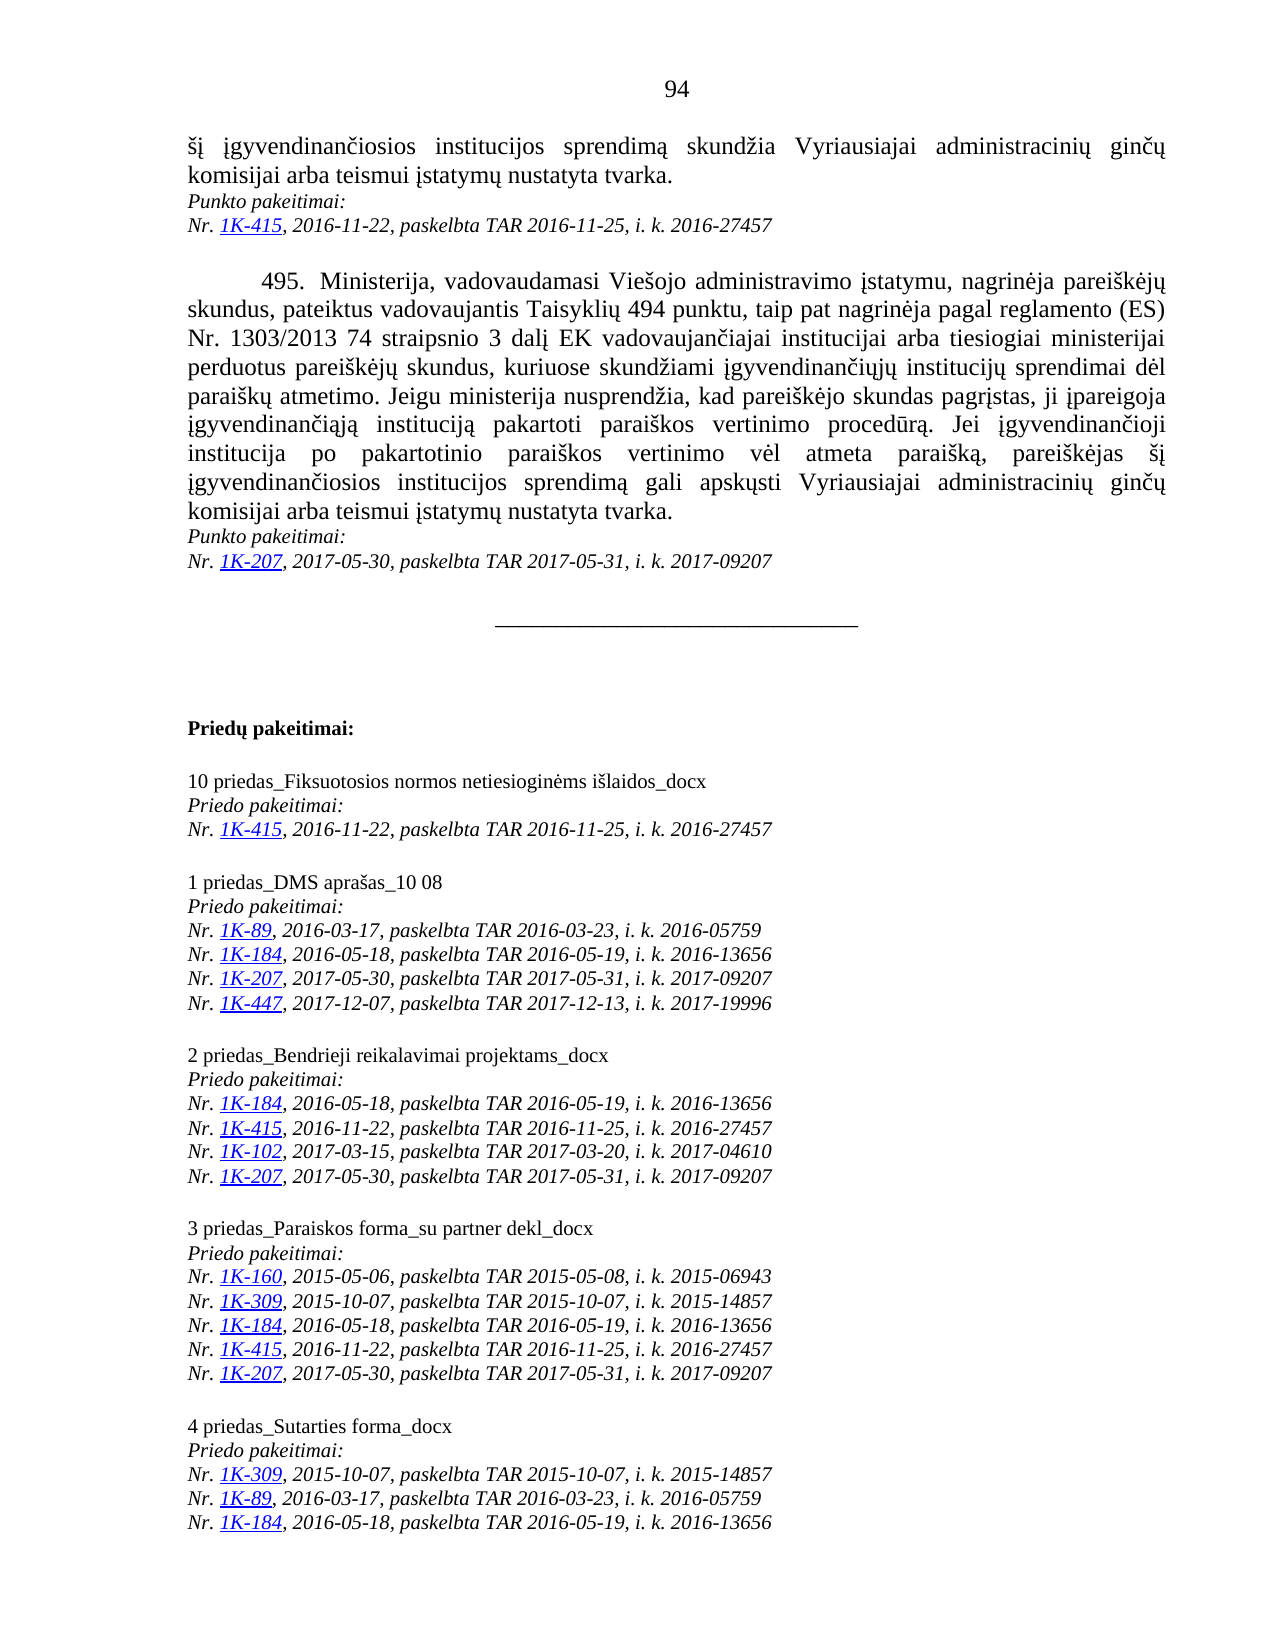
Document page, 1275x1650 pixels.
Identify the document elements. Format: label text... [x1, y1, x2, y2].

text Nr. 1K-89, 2016-03-17, paskelbta TAR 2016-03-23, i. k. 2016-05759 [187, 918, 1167, 942]
text Nr. 1K-184, 2016-05-18, paskelbta TAR 2016-05-19, i. k. 2016-13656 [187, 1510, 1167, 1534]
text Priedo pakeitimai: [187, 793, 1167, 817]
text Priedo pakeitimai: [187, 1438, 1167, 1462]
text Nr. 1K-309, 2015-10-07, paskelbta TAR 2015-10-07, i. k. 2015-14857 [187, 1288, 1167, 1313]
text Priedo pakeitimai: [187, 894, 1167, 918]
text 3 priedas_Paraiskos forma_su partner dekl_docx [187, 1216, 1167, 1240]
text Nr. 1K-160, 2015-05-06, paskelbta TAR 2015-05-08, i. k. 2015-06943 [187, 1264, 1167, 1288]
text Nr. 1K-309, 2015-10-07, paskelbta TAR 2015-10-07, i. k. 2015-14857 [187, 1462, 1167, 1486]
text Priedo pakeitimai: [187, 1067, 1167, 1091]
text Nr. 1K-184, 2016-05-18, paskelbta TAR 2016-05-19, i. k. 2016-13656 [187, 1091, 1167, 1115]
text Nr. 1K-207, 2017-05-30, paskelbta TAR 2017-05-31, i. k. 2017-09207 [187, 548, 1167, 573]
text Nr. 1K-415, 2016-11-22, paskelbta TAR 2016-11-25, i. k. 2016-27457 [187, 1337, 1167, 1361]
text Nr. 1K-207, 2017-05-30, paskelbta TAR 2017-05-31, i. k. 2017-09207 [187, 1163, 1167, 1188]
text Priedų pakeitimai: [187, 716, 1167, 740]
text Nr. 1K-415, 2016-11-22, paskelbta TAR 2016-11-25, i. k. 2016-27457 [187, 213, 1167, 237]
text 2 priedas_Bendrieji reikalavimai projektams_docx [187, 1043, 1167, 1067]
text Nr. 1K-184, 2016-05-18, paskelbta TAR 2016-05-19, i. k. 2016-13656 [187, 942, 1167, 966]
text šį įgyvendinančiosios institucijos sprendimą skundžia Vyriausiajai administracinių ginčų komisijai arba teismui įstatymų nustatyta tvarka. [187, 131, 1167, 189]
text ______________________________ [187, 601, 1167, 630]
text 495. Ministerija, vadovaudamasi Viešojo administravimo įstatymu, nagrinėja pareiškėjų skundus, pateiktus vadovaujantis Taisyklių 494 punktu, taip pat nagrinėja pagal reglamento (ES) Nr. 1303/2013 74 straipsnio 3 dalį EK vadovaujančiajai institucijai arba tiesiogiai ministerijai perduotus pareiškėjų skundus, kuriuose skundžiami įgyvendinančiųjų institucijų sprendimai dėl paraiškų atmetimo. Jeigu ministerija nusprendžia, kad pareiškėjo skundas pagrįstas, ji įpareigoja įgyvendinančiąją instituciją pakartoti paraiškos vertinimo procedūrą. Jei įgyvendinančioji institucija po pakartotinio paraiškos vertinimo vėl atmeta paraišką, pareiškėjas šį įgyvendinančiosios institucijos sprendimą gali apskųsti Vyriausiajai administracinių ginčų komisijai arba teismui įstatymų nustatyta tvarka. [187, 266, 1167, 524]
text Nr. 1K-207, 2017-05-30, paskelbta TAR 2017-05-31, i. k. 2017-09207 [187, 966, 1167, 990]
text Nr. 1K-102, 2017-03-15, paskelbta TAR 2017-03-20, i. k. 2017-04610 [187, 1139, 1167, 1163]
text Nr. 1K-89, 2016-03-17, paskelbta TAR 2016-03-23, i. k. 2016-05759 [187, 1486, 1167, 1510]
text Nr. 1K-447, 2017-12-07, paskelbta TAR 2017-12-13, i. k. 2017-19996 [187, 990, 1167, 1014]
text 4 priedas_Sutarties forma_docx [187, 1413, 1167, 1438]
text Punkto pakeitimai: [187, 189, 1167, 213]
text Priedo pakeitimai: [187, 1240, 1167, 1264]
text Nr. 1K-184, 2016-05-18, paskelbta TAR 2016-05-19, i. k. 2016-13656 [187, 1313, 1167, 1337]
text 1 priedas_DMS aprašas_10 08 [187, 870, 1167, 894]
text Nr. 1K-207, 2017-05-30, paskelbta TAR 2017-05-31, i. k. 2017-09207 [187, 1361, 1167, 1385]
text 10 priedas_Fiksuotosios normos netiesioginėms išlaidos_docx [187, 769, 1167, 793]
text Nr. 1K-415, 2016-11-22, paskelbta TAR 2016-11-25, i. k. 2016-27457 [187, 817, 1167, 841]
text Nr. 1K-415, 2016-11-22, paskelbta TAR 2016-11-25, i. k. 2016-27457 [187, 1115, 1167, 1139]
text Punkto pakeitimai: [187, 524, 1167, 548]
